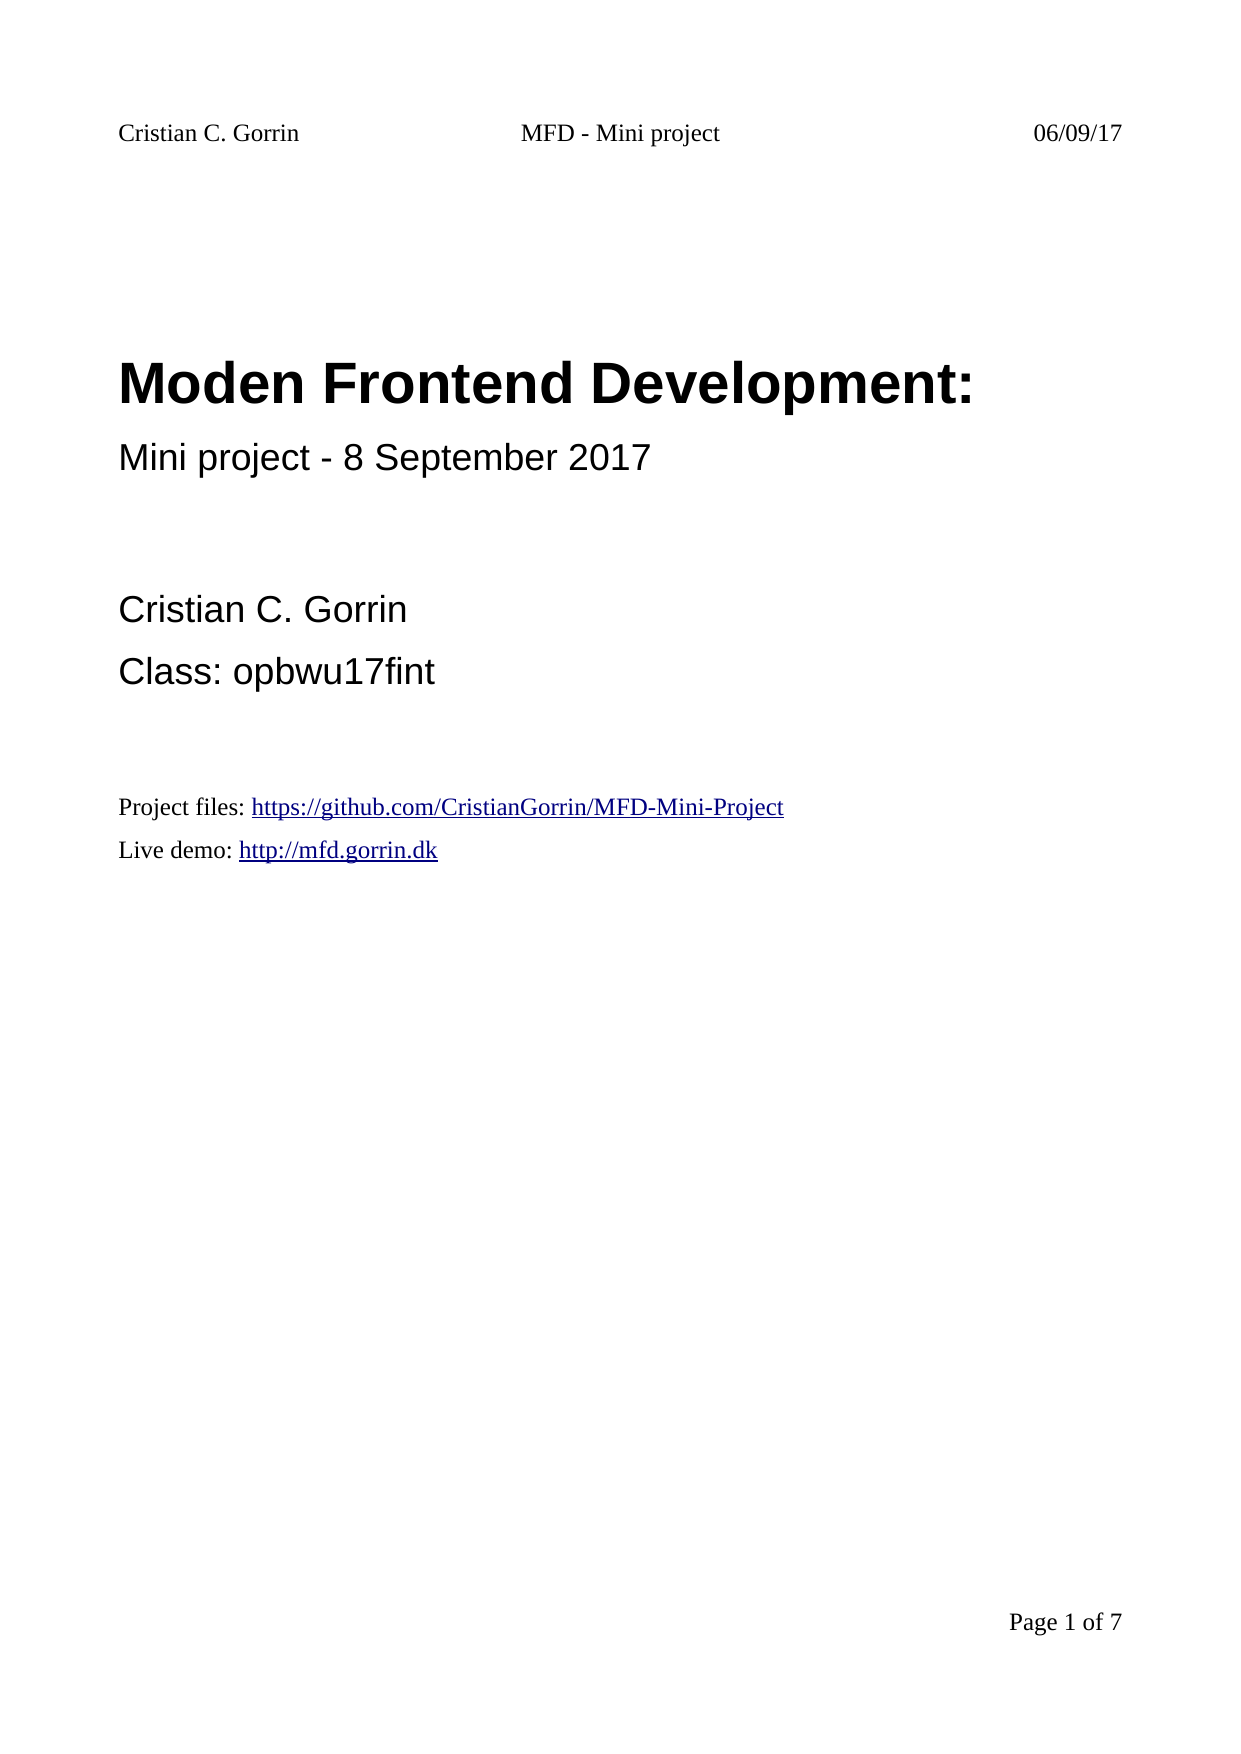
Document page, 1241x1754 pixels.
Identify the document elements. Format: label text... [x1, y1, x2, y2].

subtitle Class: opbwu17fint [118, 649, 1122, 693]
text Project files: https://github.com/CristianGorrin/MFD-Mini-Project [118, 792, 1122, 821]
subtitle Mini project - 8 September 2017 [118, 435, 1122, 478]
subtitle Cristian C. Gorrin [118, 588, 1122, 631]
title Moden Frontend Development: [118, 349, 1122, 416]
text Live demo: http://mfd.gorrin.dk [118, 835, 1122, 864]
